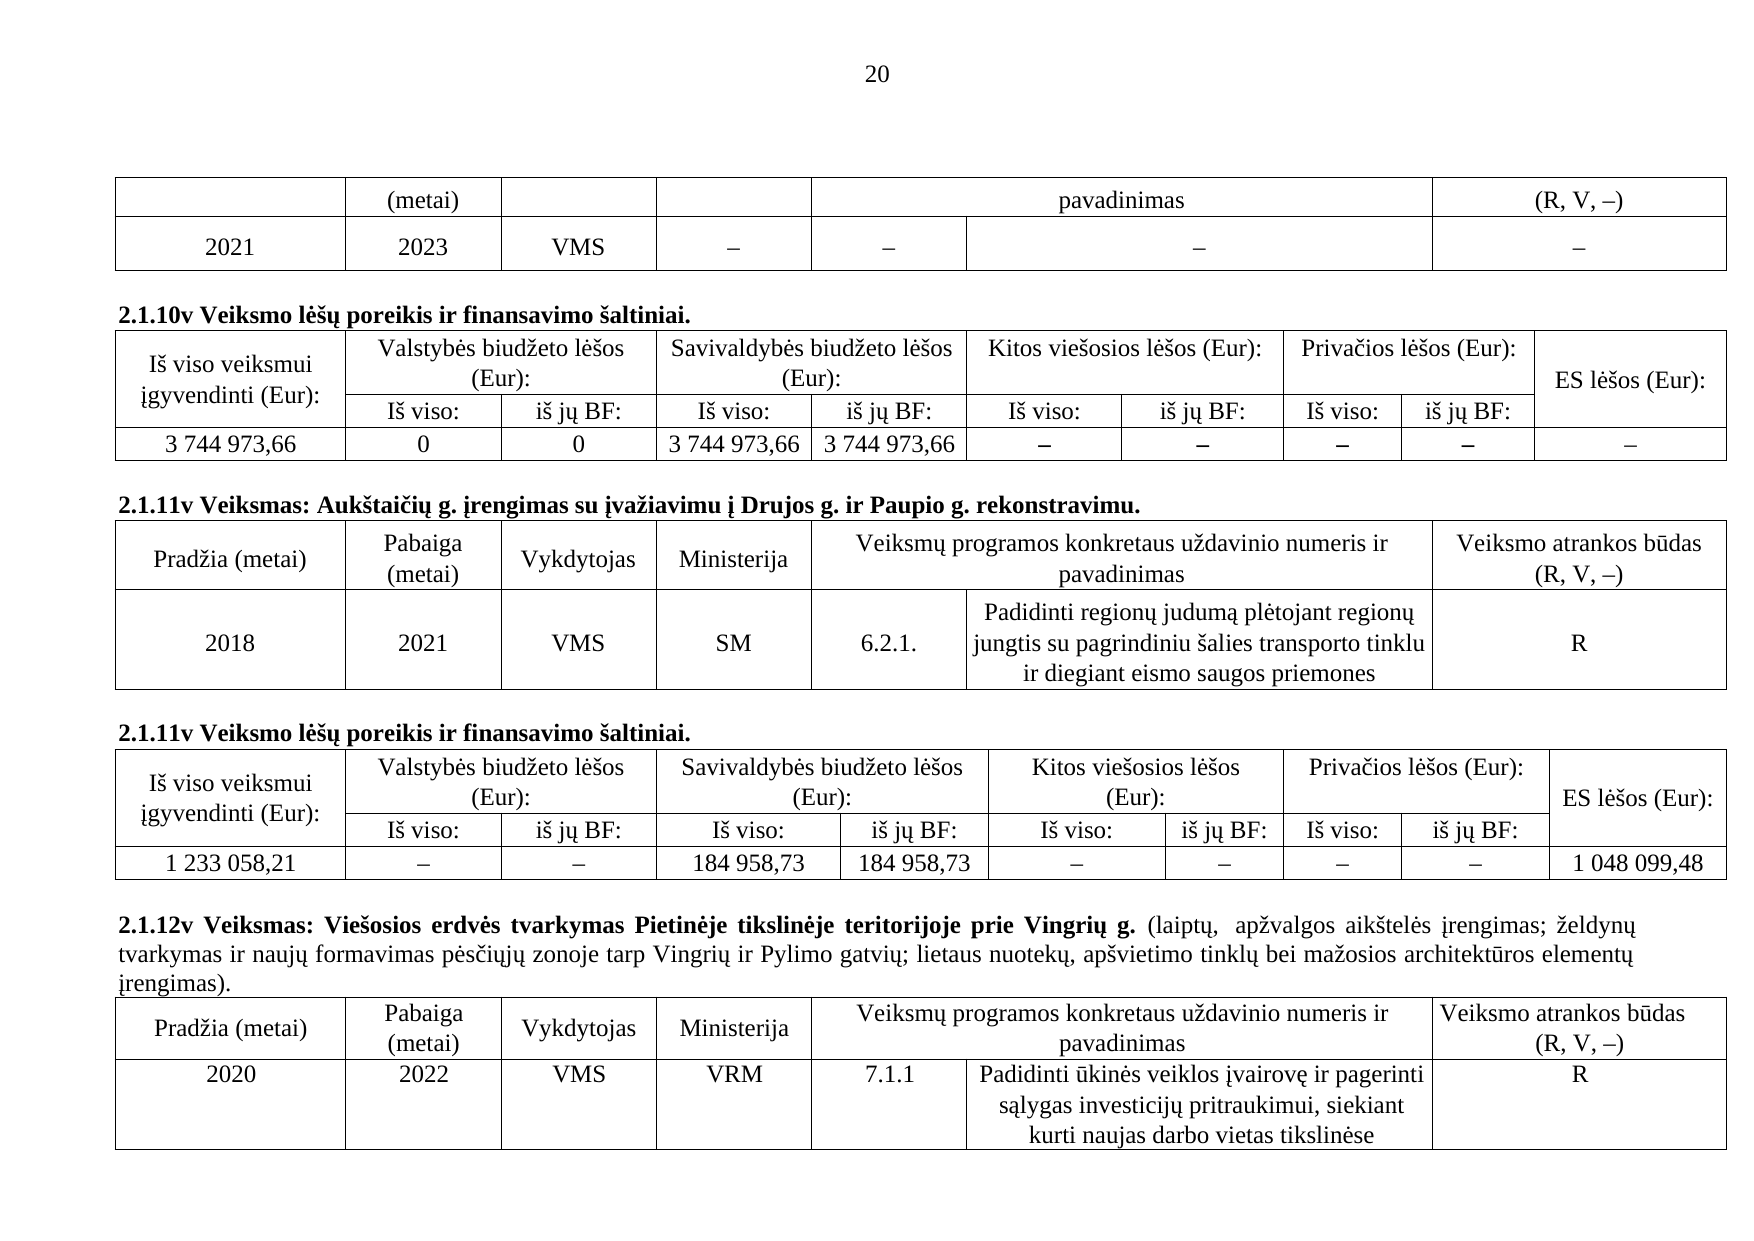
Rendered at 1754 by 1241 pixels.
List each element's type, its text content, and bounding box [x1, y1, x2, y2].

table_header Veiksmų programos konkretaus uždavinio numeris ir pavadinimas [812, 998, 1432, 1058]
table_cell 3 744 973,66 [657, 428, 811, 460]
table_header [657, 178, 811, 216]
table_cell – [346, 847, 501, 878]
table_cell – [1284, 428, 1401, 460]
table_cell R [1433, 1060, 1726, 1149]
table_header Ministerija [657, 998, 811, 1058]
text 2.1.10v Veiksmo lėšų poreikis ir finansavimo šaltiniai. [118, 300, 1636, 328]
table_cell iš jų BF: [1402, 395, 1534, 427]
table_header Savivaldybės biudžeto lėšos (Eur): [657, 750, 988, 812]
table_cell – [1122, 428, 1283, 460]
table_cell Iš viso: [1284, 814, 1401, 846]
table_header Pradžia (metai) [116, 998, 345, 1058]
table_cell iš jų BF: [1402, 814, 1549, 846]
table_cell Iš viso: [1284, 395, 1401, 427]
table_cell iš jų BF: [1122, 395, 1283, 427]
table_header Veiksmo atrankos būdas (R, V, –) [1433, 521, 1726, 589]
table_cell 3 744 973,66 [812, 428, 966, 460]
table_cell 1 048 099,48 [1550, 847, 1726, 878]
table_header Privačios lėšos (Eur): [1284, 331, 1534, 394]
text 2.1.11v Veiksmas: Aukštaičių g. įrengimas su įvažiavimu į Drujos g. ir Paupio g. rekonstravimu. [118, 490, 1636, 518]
text 2.1.12v Veiksmas: Viešosios erdvės tvarkymas Pietinėje tikslinėje teritorijoje prie Vingrių g. (laiptų, apžvalgos aikštelės įrengimas; želdynų tvarkymas ir naujų formavimas pėsčiųjų zonoje tarp Vingrių ir Pylimo gatvių; lietaus nuotekų, apšvietimo tinklų bei mažosios architektūros elementų įrengimas). [118, 910, 1636, 997]
table_header Kitos viešosios lėšos (Eur): [967, 331, 1283, 394]
table_cell 2022 [346, 1060, 501, 1149]
table_cell Iš viso: [967, 395, 1121, 427]
table_cell 2021 [346, 590, 501, 688]
table_cell 0 [502, 428, 656, 460]
table_cell 2018 [116, 590, 345, 688]
table_header Pabaiga (metai) [346, 998, 501, 1058]
table_header ES lėšos (Eur): [1550, 750, 1726, 846]
table_header Valstybės biudžeto lėšos (Eur): [346, 750, 656, 812]
table_cell – [502, 847, 656, 878]
table_header Pradžia (metai) [116, 521, 345, 589]
table_cell – [812, 217, 966, 270]
table_cell VRM [657, 1060, 811, 1149]
table_cell – [1402, 428, 1534, 460]
table_cell iš jų BF: [1166, 814, 1283, 846]
table_cell – [967, 428, 1121, 460]
table_cell Iš viso: [657, 395, 811, 427]
table_header Pabaiga (metai) [346, 521, 501, 589]
table_cell – [989, 847, 1165, 878]
table_cell – [1402, 847, 1549, 878]
table_cell SM [657, 590, 811, 688]
table_cell iš jų BF: [502, 814, 656, 846]
table_cell VMS [502, 590, 656, 688]
table_cell VMS [502, 217, 656, 270]
table_header (metai) [346, 178, 501, 216]
table_header Veiksmo atrankos būdas (R, V, –) [1433, 998, 1726, 1058]
table_cell 3 744 973,66 [116, 428, 345, 460]
table_cell 2020 [116, 1060, 345, 1149]
table_cell 0 [346, 428, 501, 460]
table_cell – [1433, 217, 1726, 270]
table_header Veiksmų programos konkretaus uždavinio numeris ir pavadinimas [812, 521, 1432, 589]
table_cell – [1284, 847, 1401, 878]
table_cell 2023 [346, 217, 501, 270]
table_cell R [1433, 590, 1726, 688]
table_header Vykdytojas [502, 998, 656, 1058]
table_header Iš viso veiksmui įgyvendinti (Eur): [116, 750, 345, 846]
table_header Kitos viešosios lėšos (Eur): [989, 750, 1283, 812]
table_cell iš jų BF: [502, 395, 656, 427]
table_cell – [657, 217, 811, 270]
table_header Valstybės biudžeto lėšos (Eur): [346, 331, 656, 394]
table_header ES lėšos (Eur): [1535, 331, 1726, 427]
table_cell Iš viso: [346, 395, 501, 427]
table_header Savivaldybės biudžeto lėšos (Eur): [657, 331, 966, 394]
table_header [502, 178, 656, 216]
table_cell VMS [502, 1060, 656, 1149]
table_cell Iš viso: [989, 814, 1165, 846]
table_cell 7.1.1 [812, 1060, 966, 1149]
table_header Vykdytojas [502, 521, 656, 589]
text 2.1.11v Veiksmo lėšų poreikis ir finansavimo šaltiniai. [118, 718, 1636, 747]
table_header Iš viso veiksmui įgyvendinti (Eur): [116, 331, 345, 427]
table_cell Padidinti regionų judumą plėtojant regionų jungtis su pagrindiniu šalies transporto tinklu ir diegiant eismo saugos priemones [967, 590, 1432, 688]
table_cell – [1166, 847, 1283, 878]
table_cell Padidinti ūkinės veiklos įvairovę ir pagerinti sąlygas investicijų pritraukimui, siekiant kurti naujas darbo vietas tikslinėse [967, 1060, 1432, 1149]
table_header [116, 178, 345, 216]
table_header Ministerija [657, 521, 811, 589]
table_cell 184 958,73 [841, 847, 988, 878]
table_cell iš jų BF: [841, 814, 988, 846]
table_cell 1 233 058,21 [116, 847, 345, 878]
table_cell Iš viso: [657, 814, 840, 846]
table_cell 2021 [116, 217, 345, 270]
table_header pavadinimas [812, 178, 1432, 216]
table_header Privačios lėšos (Eur): [1284, 750, 1549, 812]
table_cell 184 958,73 [657, 847, 840, 878]
table_header (R, V, –) [1433, 178, 1726, 216]
table_cell Iš viso: [346, 814, 501, 846]
table_cell 6.2.1. [812, 590, 966, 688]
table_cell – [1535, 428, 1726, 460]
table_cell iš jų BF: [812, 395, 966, 427]
table_cell – [967, 217, 1432, 270]
